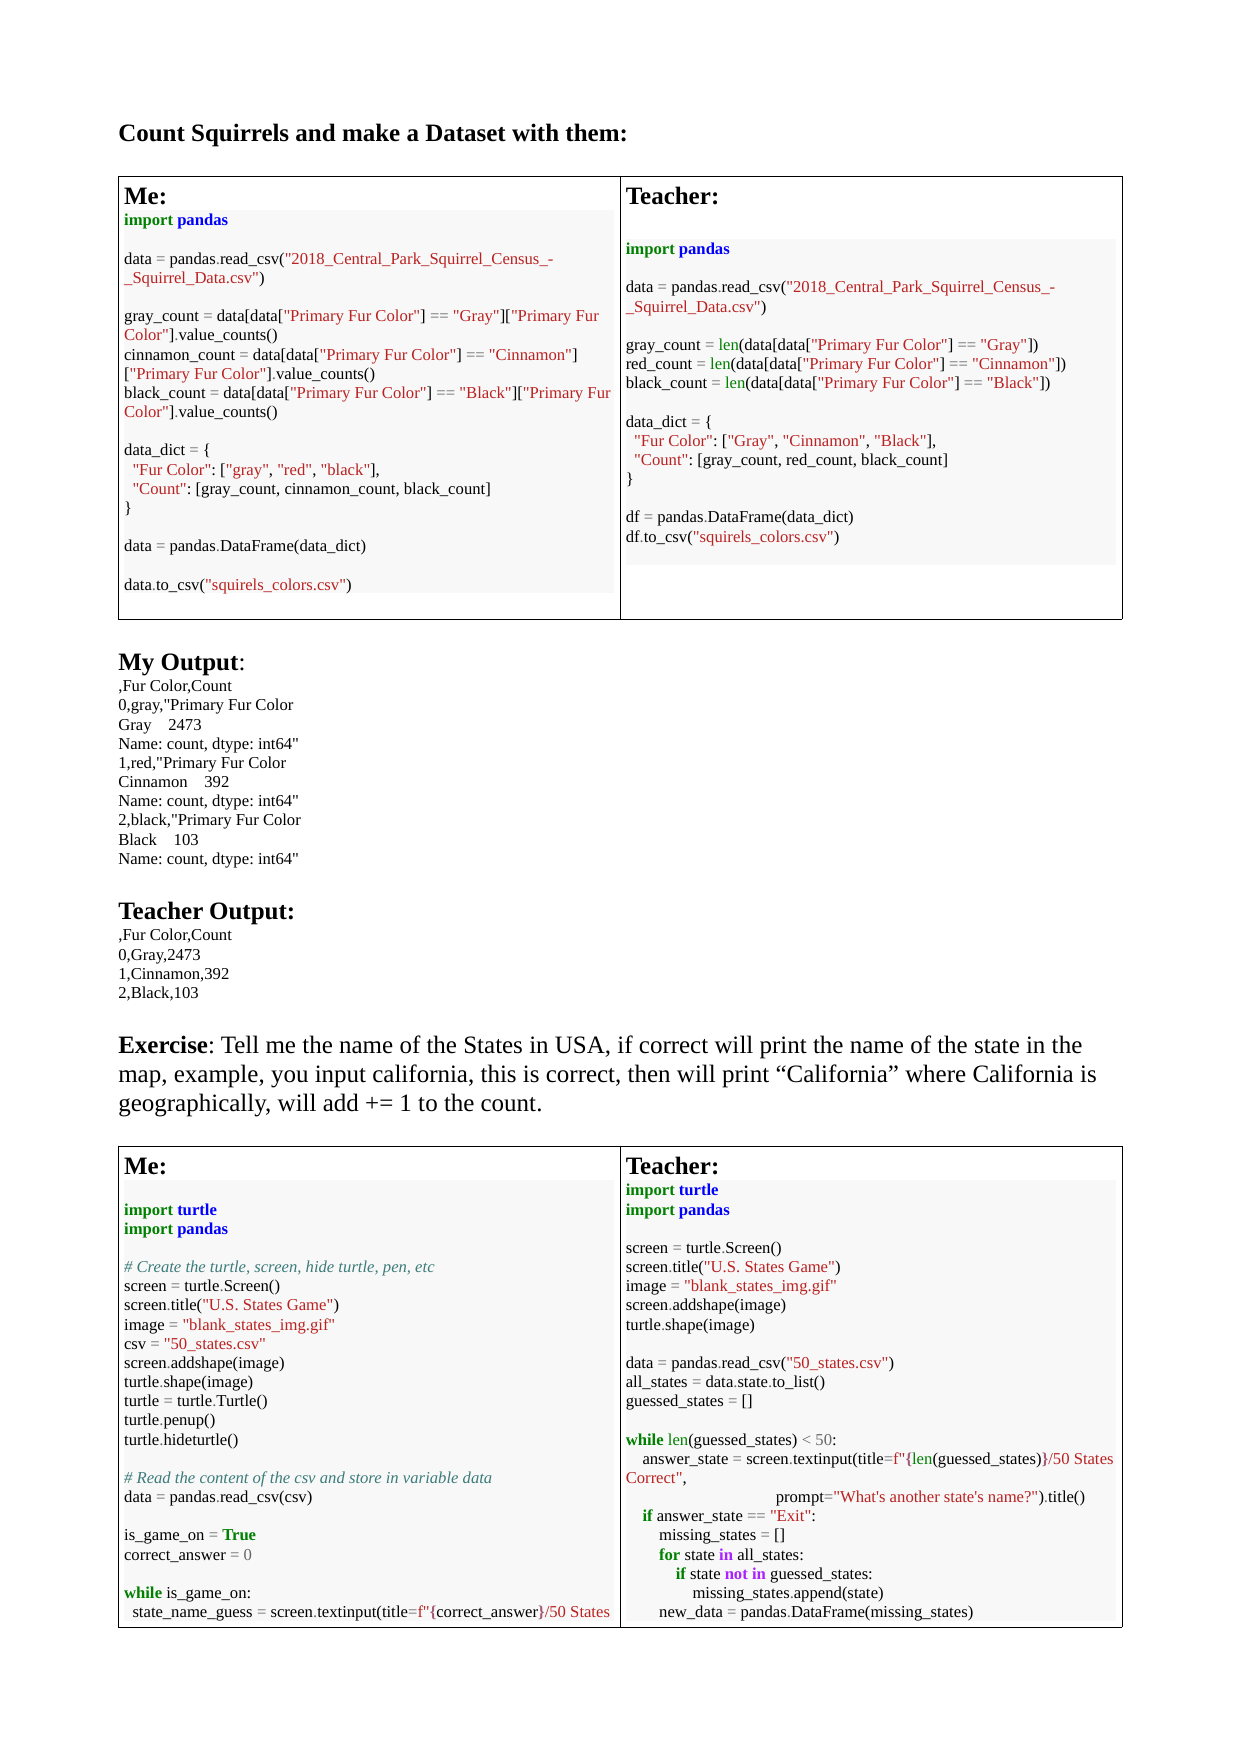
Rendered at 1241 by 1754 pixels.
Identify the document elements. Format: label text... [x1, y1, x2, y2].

text Name: count, dtype: int64" [118, 848, 1122, 868]
table_header Me: import pandas data = pandas.read_csv("2018_Central_Park_Squirrel_Census_-_Squirrel_Data.csv") gray_count = data[data["Primary Fur Color"] == "Gray"]["Primary Fur Color"].value_counts() cinnamon_count = data[data["Primary Fur Color"] == "Cinnamon"]["Primary Fur Color"].value_counts() black_count = data[data["Primary Fur Color"] == "Black"]["Primary Fur Color"].value_counts() data_dict = { "Fur Color": ["gray", "red", "black"], "Count": [gray_count, cinnamon_count, black_count] } data = pandas.DataFrame(data_dict) data.to_csv("squirels_colors.csv") [119, 177, 620, 618]
text Teacher Output: [118, 896, 1122, 925]
text Name: count, dtype: int64" [118, 733, 1122, 753]
text Name: count, dtype: int64" [118, 791, 1122, 810]
text Gray 2473 [118, 714, 1122, 733]
text 0,gray,"Primary Fur Color [118, 695, 1122, 714]
table_header Teacher: import turtle import pandas screen = turtle.Screen() screen.title("U.S. States Game") image = "blank_states_img.gif" screen.addshape(image) turtle.shape(image) data = pandas.read_csv("50_states.csv") all_states = data.state.to_list() guessed_states = [] while len(guessed_states) < 50: answer_state = screen.textinput(title=f"{len(guessed_states)}/50 States Correct", prompt="What's another state's name?").title() if answer_state == "Exit": missing_states = [] for state in all_states: if state not in guessed_states: missing_states.append(state) new_data = pandas.DataFrame(missing_states) [621, 1147, 1122, 1627]
text Exercise: Tell me the name of the States in USA, if correct will print the name of the state in the map, example, you input california, this is correct, then will print “California” where California is geographically, will add += 1 to the count. [118, 1031, 1122, 1117]
text My Output: [118, 647, 1122, 676]
table_header Teacher: import pandas data = pandas.read_csv("2018_Central_Park_Squirrel_Census_-_Squirrel_Data.csv") gray_count = len(data[data["Primary Fur Color"] == "Gray"]) red_count = len(data[data["Primary Fur Color"] == "Cinnamon"]) black_count = len(data[data["Primary Fur Color"] == "Black"]) data_dict = { "Fur Color": ["Gray", "Cinnamon", "Black"], "Count": [gray_count, red_count, black_count] } df = pandas.DataFrame(data_dict) df.to_csv("squirels_colors.csv") [621, 177, 1122, 618]
text 1,red,"Primary Fur Color [118, 753, 1122, 772]
table_header Me: import turtle import pandas # Create the turtle, screen, hide turtle, pen, etc screen = turtle.Screen() screen.title("U.S. States Game") image = "blank_states_img.gif" csv = "50_states.csv" screen.addshape(image) turtle.shape(image) turtle = turtle.Turtle() turtle.penup() turtle.hideturtle() # Read the content of the csv and store in variable data data = pandas.read_csv(csv) is_game_on = True correct_answer = 0 while is_game_on: state_name_guess = screen.textinput(title=f"{correct_answer}/50 States [119, 1147, 620, 1627]
text 2,Black,103 [118, 983, 1122, 1002]
text ,Fur Color,Count [118, 925, 1122, 944]
text Count Squirrels and make a Dataset with them: [118, 118, 1122, 147]
text ,Fur Color,Count [118, 676, 1122, 695]
text 0,Gray,2473 [118, 944, 1122, 963]
text 1,Cinnamon,392 [118, 963, 1122, 983]
text Cinnamon 392 [118, 772, 1122, 791]
text Black 103 [118, 829, 1122, 848]
text 2,black,"Primary Fur Color [118, 810, 1122, 829]
